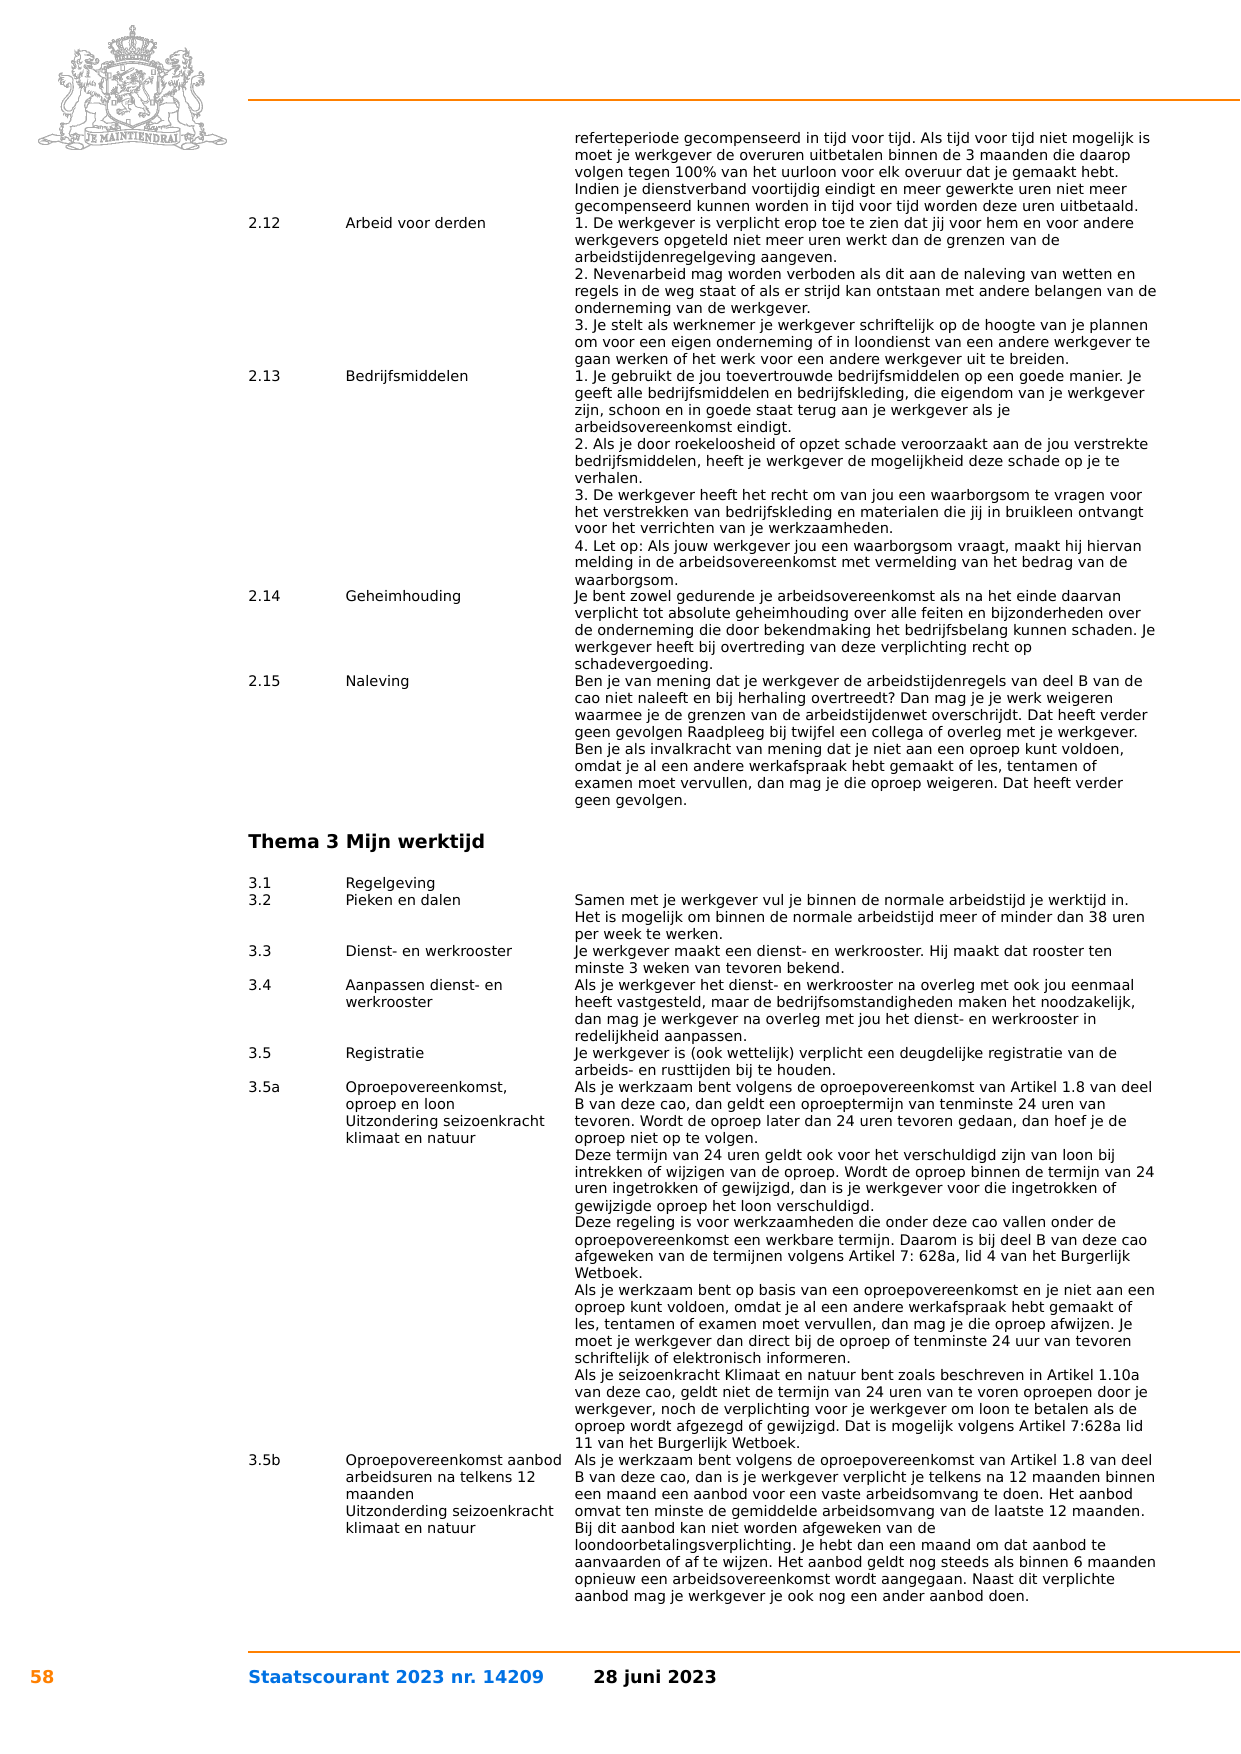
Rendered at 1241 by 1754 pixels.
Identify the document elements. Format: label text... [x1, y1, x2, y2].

table_cell Als je werkgever het dienst- en werkrooster na overleg met ook jou eenmaal heeft vastgesteld, maar de bedrijfsomstandigheden maken het noodzakelijk, dan mag je werkgever na overleg met jou het dienst- en werkrooster in redelijkheid aanpassen. [568, 977, 1163, 1044]
table_cell 1. Je gebruikt de jou toevertrouwde bedrijfsmiddelen op een goede manier. Je geeft alle bedrijfsmiddelen en bedrijfskleding, die eigendom van je werkgever zijn, schoon en in goede staat terug aan je werkgever als je arbeidsovereenkomst eindigt. [568, 368, 1163, 436]
table_cell [340, 436, 568, 588]
table_header Regelgeving [340, 875, 568, 892]
table_cell Als je werkzaam bent volgens de oproepovereenkomst van Artikel 1.8 van deel B van deze cao, dan is je werkgever verplicht je telkens na 12 maanden binnen een maand een aanbod voor een vaste arbeidsomvang te doen. Het aanbod omvat ten minste de gemiddelde arbeidsomvang van de laatste 12 maanden. Bij dit aanbod kan niet worden afgeweken van de loondoorbetalingsverplichting. Je hebt dan een maand om dat aanbod te aanvaarden of af te wijzen. Het aanbod geldt nog steeds als binnen 6 maanden opnieuw een arbeidsovereenkomst wordt aangegaan. Naast dit verplichte aanbod mag je werkgever je ook nog een ander aanbod doen. [568, 1452, 1163, 1605]
table_cell Naleving [340, 673, 568, 809]
table_cell 2.14 [248, 588, 339, 673]
table_cell 3.5 [248, 1045, 339, 1078]
table_cell 3.2 [248, 892, 339, 943]
table_cell Je bent zowel gedurende je arbeidsovereenkomst als na het einde daarvan verplicht tot absolute geheimhouding over alle feiten en bijzonderheden over de onderneming die door bekendmaking het bedrijfsbelang kunnen schaden. Je werkgever heeft bij overtreding van deze verplichting recht op schadevergoeding. [568, 588, 1163, 673]
table_cell Pieken en dalen [340, 892, 568, 943]
table_cell Je werkgever maakt een dienst- en werkrooster. Hij maakt dat rooster ten minste 3 weken van tevoren bekend. [568, 943, 1163, 977]
table_cell 2. Als je door roekeloosheid of opzet schade veroorzaakt aan de jou verstrekte bedrijfsmiddelen, heeft je werkgever de mogelijkheid deze schade op je te verhalen. 3. De werkgever heeft het recht om van jou een waarborgsom te vragen voor het verstrekken van bedrijfskleding en materialen die jij in bruikleen ontvangt voor het verrichten van je werkzaamheden. 4. Let op: Als jouw werkgever jou een waarborgsom vraagt, maakt hij hiervan melding in de arbeidsovereenkomst met vermelding van het bedrag van de waarborgsom. [568, 436, 1163, 588]
table_cell 3.3 [248, 943, 339, 977]
table_cell Je werkgever is (ook wettelijk) verplicht een deugdelijke registratie van de arbeids- en rusttijden bij te houden. [568, 1045, 1163, 1078]
table_cell Als je werkzaam bent volgens de oproepovereenkomst van Artikel 1.8 van deel B van deze cao, dan geldt een oproeptermijn van tenminste 24 uren van tevoren. Wordt de oproep later dan 24 uren tevoren gedaan, dan hoef je de oproep niet op te volgen. Deze termijn van 24 uren geldt ook voor het verschuldigd zijn van loon bij intrekken of wijzigen van de oproep. Wordt de oproep binnen de termijn van 24 uren ingetrokken of gewijzigd, dan is je werkgever voor die ingetrokken of gewijzigde oproep het loon verschuldigd. Deze regeling is voor werkzaamheden die onder deze cao vallen onder de oproepovereenkomst een werkbare termijn. Daarom is bij deel B van deze cao afgeweken van de termijnen volgens Artikel 7: 628a, lid 4 van het Burgerlijk Wetboek. Als je werkzaam bent op basis van een oproepovereenkomst en je niet aan een oproep kunt voldoen, omdat je al een andere werkafspraak hebt gemaakt of les, tentamen of examen moet vervullen, dan mag je die oproep afwijzen. Je moet je werkgever dan direct bij de oproep of tenminste 24 uur van tevoren schriftelijk of elektronisch informeren. Als je seizoenkracht Klimaat en natuur bent zoals beschreven in Artikel 1.10a van deze cao, geldt niet de termijn van 24 uren van te voren oproepen door je werkgever, noch de verplichting voor je werkgever om loon te betalen als de oproep wordt afgezegd of gewijzigd. Dat is mogelijk volgens Artikel 7:628a lid 11 van het Burgerlijk Wetboek. [568, 1079, 1163, 1452]
table_cell [248, 130, 339, 215]
table_cell 2.12 [248, 215, 339, 368]
table_cell 1. De werkgever is verplicht erop toe te zien dat jij voor hem en voor andere werkgevers opgeteld niet meer uren werkt dan de grenzen van de arbeidstijdenregelgeving aangeven. 2. Nevenarbeid mag worden verboden als dit aan de naleving van wetten en regels in de weg staat of als er strijd kan ontstaan met andere belangen van de onderneming van de werkgever. 3. Je stelt als werknemer je werkgever schriftelijk op de hoogte van je plannen om voor een eigen onderneming of in loondienst van een andere werkgever te gaan werken of het werk voor een andere werkgever uit te breiden. [568, 215, 1163, 368]
table_cell 2.13 [248, 368, 339, 436]
table_cell Ben je van mening dat je werkgever de arbeidstijdenregels van deel B van de cao niet naleeft en bij herhaling overtreedt? Dan mag je je werk weigeren waarmee je de grenzen van de arbeidstijdenwet overschrijdt. Dat heeft verder geen gevolgen Raadpleeg bij twijfel een collega of overleg met je werkgever. Ben je als invalkracht van mening dat je niet aan een oproep kunt voldoen, omdat je al een andere werkafspraak hebt gemaakt of les, tentamen of examen moet vervullen, dan mag je die oproep weigeren. Dat heeft verder geen gevolgen. [568, 673, 1163, 809]
table_cell Bedrijfsmiddelen [340, 368, 568, 436]
table_cell Registratie [340, 1045, 568, 1078]
table_cell 3.4 [248, 977, 339, 1044]
text Thema 3 Mijn werktijd [248, 831, 1163, 853]
table_cell referteperiode gecompenseerd in tijd voor tijd. Als tijd voor tijd niet mogelijk is moet je werkgever de overuren uitbetalen binnen de 3 maanden die daarop volgen tegen 100% van het uurloon voor elk overuur dat je gemaakt hebt. Indien je dienstverband voortijdig eindigt en meer gewerkte uren niet meer gecompenseerd kunnen worden in tijd voor tijd worden deze uren uitbetaald. [568, 130, 1163, 215]
table_cell [248, 436, 339, 588]
table_cell Dienst- en werkrooster [340, 943, 568, 977]
table_cell Oproepovereenkomst aanbod arbeidsuren na telkens 12 maanden Uitzonderding seizoenkracht klimaat en natuur [340, 1452, 568, 1605]
table_cell Samen met je werkgever vul je binnen de normale arbeidstijd je werktijd in. Het is mogelijk om binnen de normale arbeidstijd meer of minder dan 38 uren per week te werken. [568, 892, 1163, 943]
picture [38, 25, 227, 150]
table_cell 3.5b [248, 1452, 339, 1605]
table_cell Aanpassen dienst- en werkrooster [340, 977, 568, 1044]
table_cell [340, 130, 568, 215]
table_cell Arbeid voor derden [340, 215, 568, 368]
table_header [568, 875, 1163, 892]
table_cell Oproepovereenkomst, oproep en loon Uitzondering seizoenkracht klimaat en natuur [340, 1079, 568, 1452]
table_cell 3.5a [248, 1079, 339, 1452]
table_cell 2.15 [248, 673, 339, 809]
table_header 3.1 [248, 875, 339, 892]
table_cell Geheimhouding [340, 588, 568, 673]
